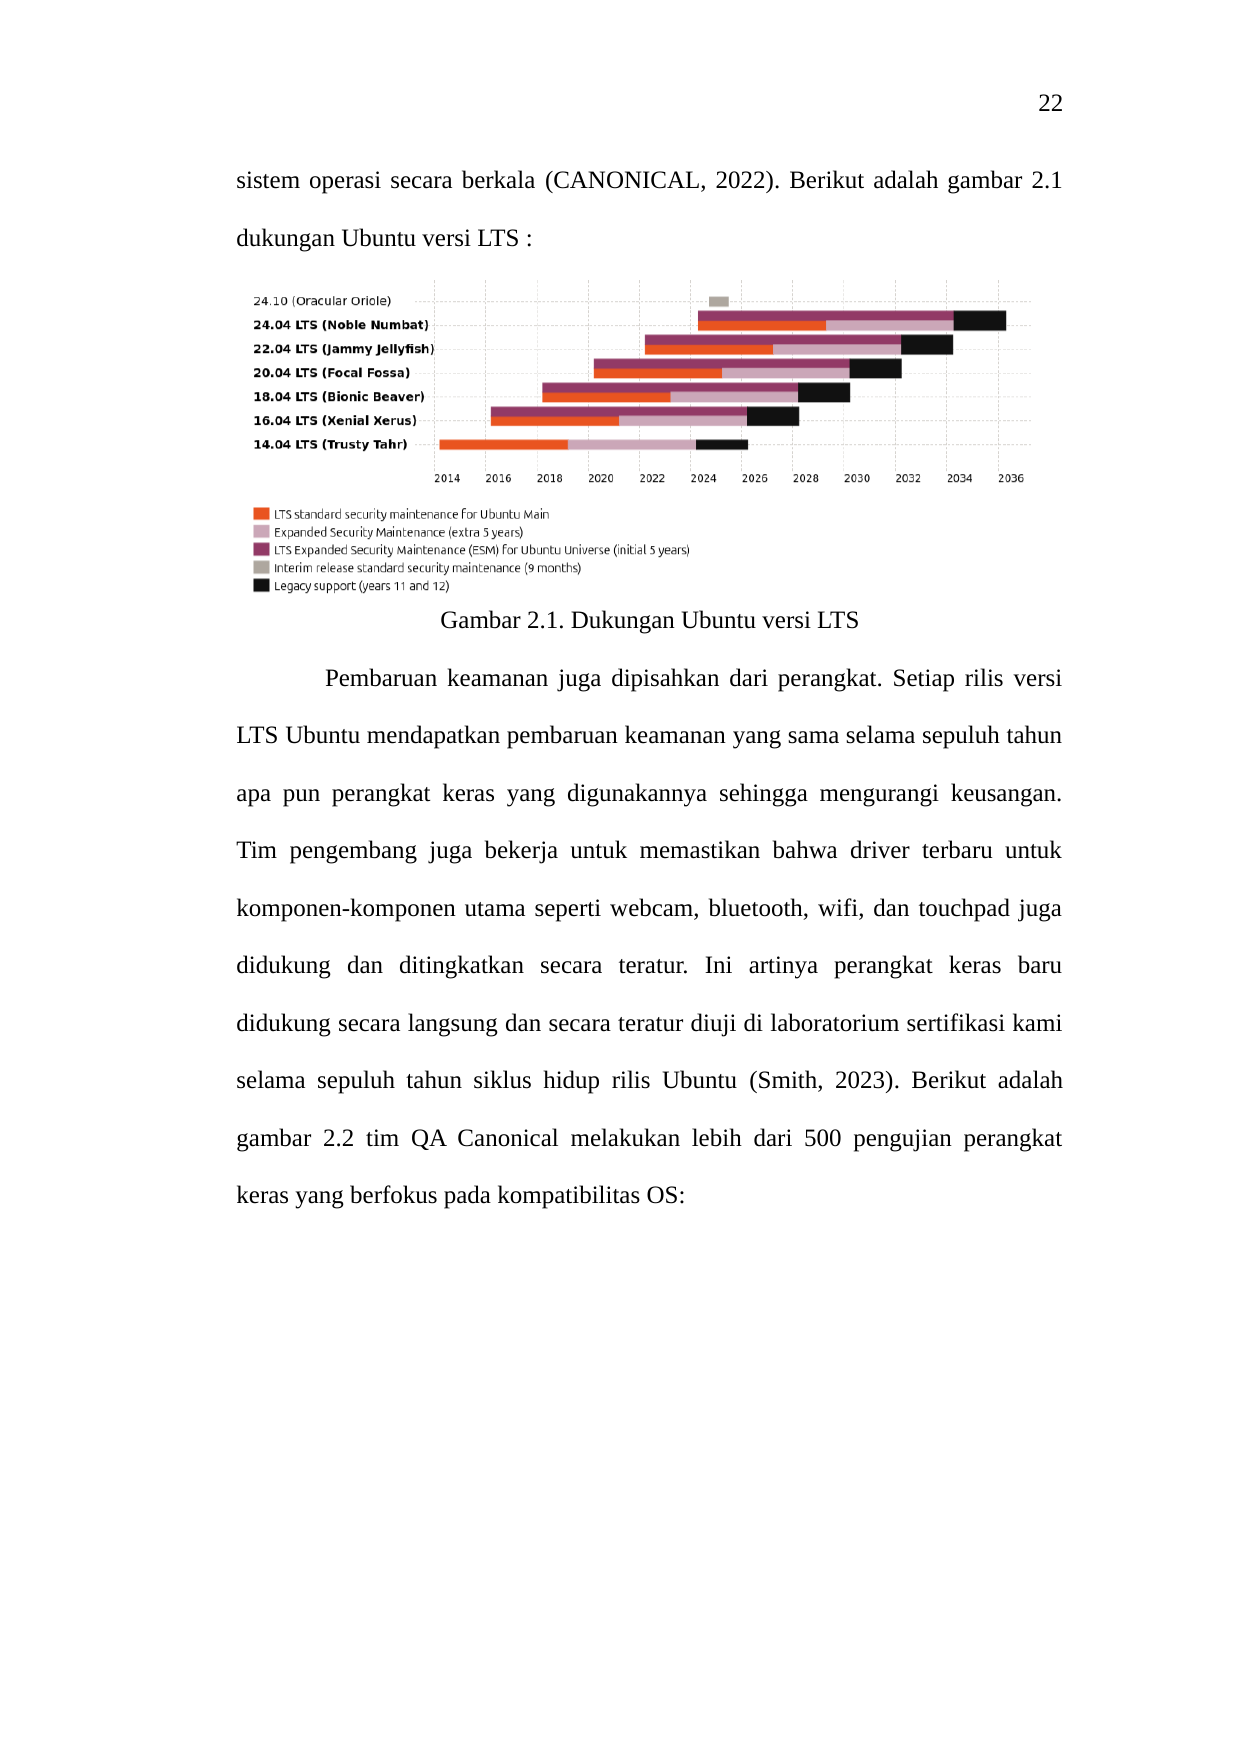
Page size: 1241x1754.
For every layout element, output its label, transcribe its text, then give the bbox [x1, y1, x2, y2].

text sistem operasi secara berkala (CANONICAL, 2022)⁠. Berikut adalah gambar 2.1 dukungan Ubuntu versi LTS : [236, 165, 1063, 252]
picture [236, 280, 1063, 606]
text Gambar 2.1. Dukungan Ubuntu versi LTS [236, 606, 1063, 634]
text Pembaruan keamanan juga dipisahkan dari perangkat. Setiap rilis versi LTS Ubuntu mendapatkan pembaruan keamanan yang sama selama sepuluh tahun apa pun perangkat keras yang digunakannya sehingga mengurangi keusangan. Tim pengembang juga bekerja untuk memastikan bahwa driver terbaru untuk komponen-komponen utama seperti webcam, bluetooth, wifi, dan touchpad juga didukung dan ditingkatkan secara teratur. Ini artinya perangkat keras baru didukung secara langsung dan secara teratur diuji di laboratorium sertifikasi kami selama sepuluh tahun siklus hidup rilis Ubuntu (Smith, 2023)⁠. Berikut adalah gambar 2.2 tim QA Canonical melakukan lebih dari 500 pengujian perangkat keras yang berfokus pada kompatibilitas OS: [236, 663, 1063, 1209]
